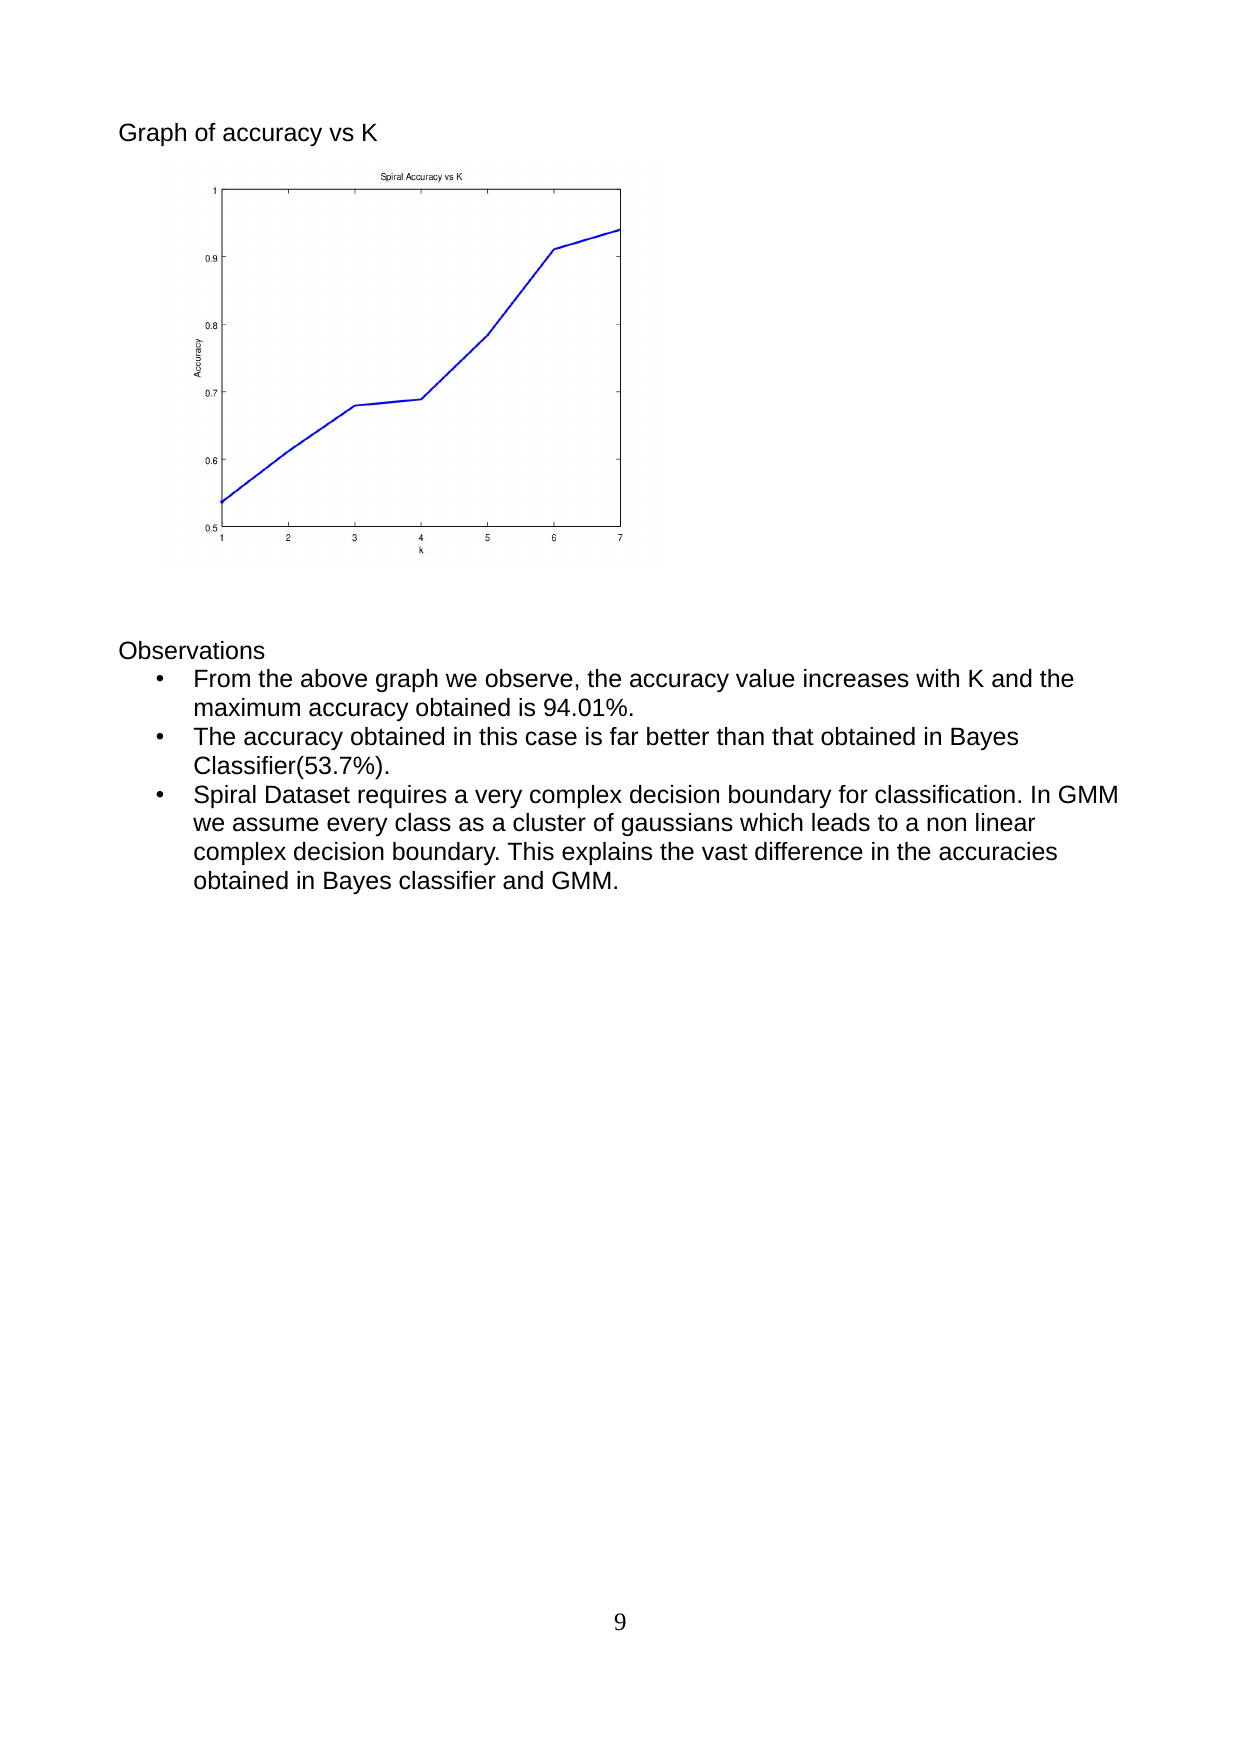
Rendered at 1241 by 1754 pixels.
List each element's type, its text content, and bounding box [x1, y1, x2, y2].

text Observations [118, 636, 1122, 664]
list The accuracy obtained in this case is far better than that obtained in Bayes Classifier(53.7%). [156, 722, 1122, 779]
list From the above graph we observe, the accuracy value increases with K and the maximum accuracy obtained is 94.01%. [156, 664, 1122, 722]
text Graph of accuracy vs K [118, 118, 1122, 147]
picture [155, 158, 669, 572]
list Spiral Dataset requires a very complex decision boundary for classification. In GMM we assume every class as a cluster of gaussians which leads to a non linear complex decision boundary. This explains the vast difference in the accuracies obtained in Bayes classifier and GMM. [156, 779, 1122, 895]
